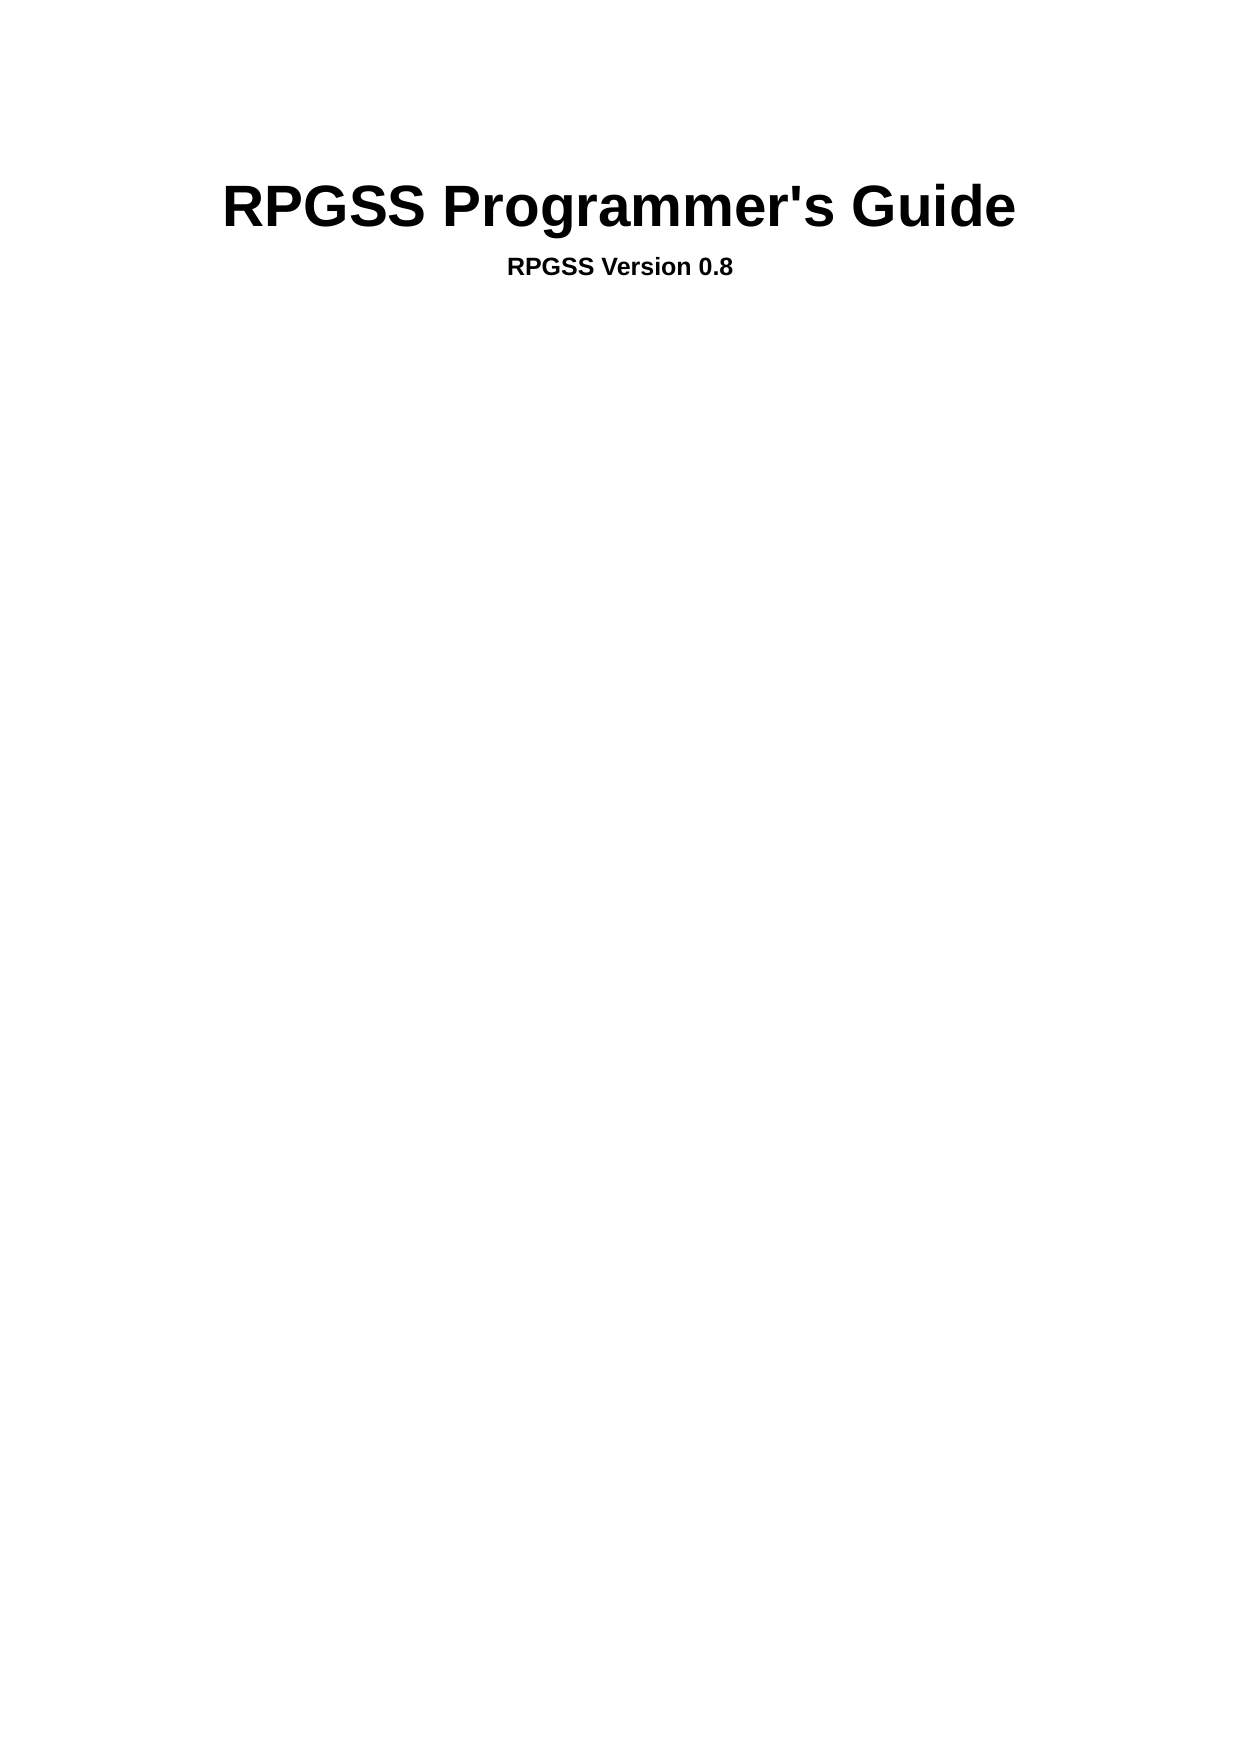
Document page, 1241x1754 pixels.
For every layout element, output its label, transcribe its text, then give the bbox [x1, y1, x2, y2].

title RPGSS Programmer's Guide [118, 172, 1122, 239]
text RPGSS Version 0.8 [118, 251, 1122, 280]
